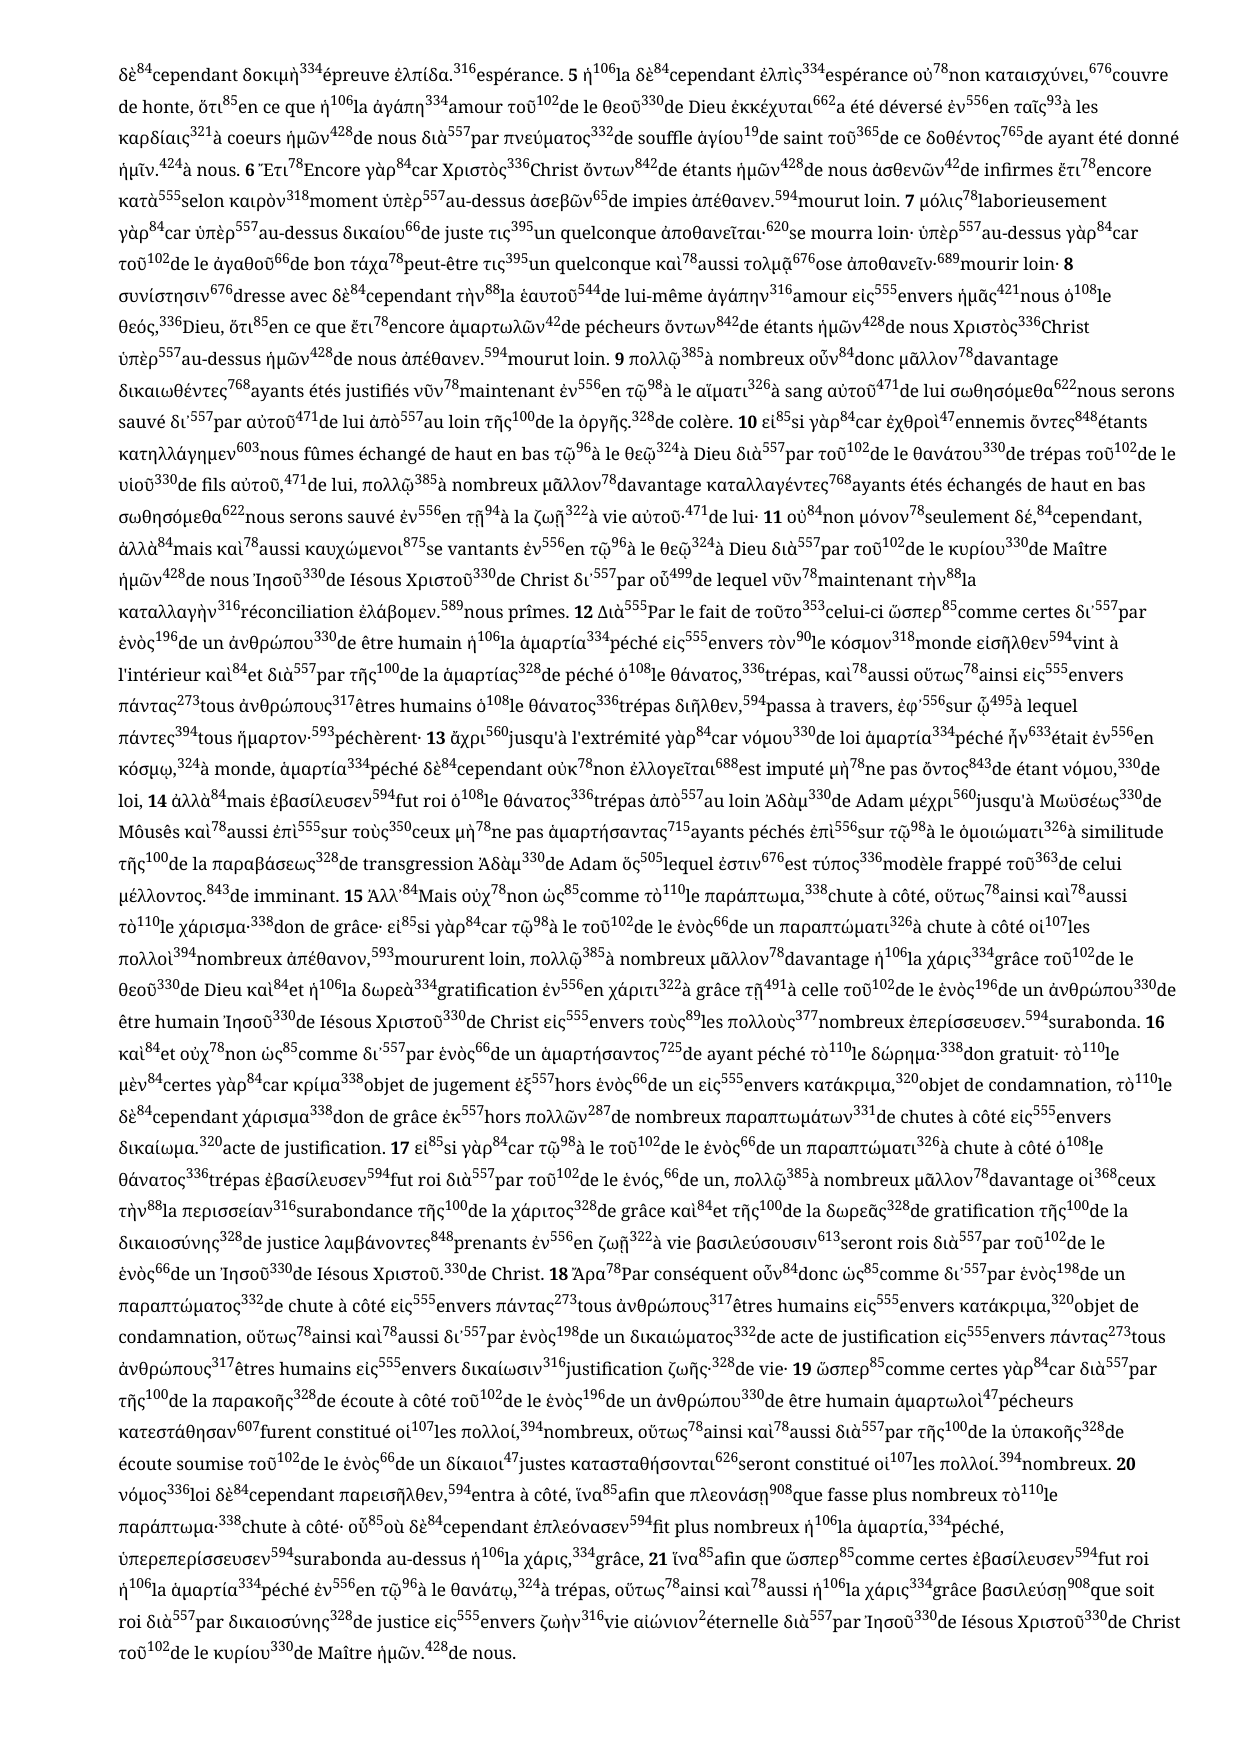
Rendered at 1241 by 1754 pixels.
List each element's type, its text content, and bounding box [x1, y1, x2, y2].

text 1 Δικαιωθέντες768Ayants étés justifiés οὖν84donc ἐκ557hors πίστεως328de croyance εἰρήνην316paix ἔχωμεν925que nous ayons πρὸς555vers τὸν90le θεὸν318Dieu διὰ557par τοῦ102de le κυρίου330de Maître ἡμῶν428de nous Ἰησοῦ330de Iésous Χριστοῦ330de Christ 2 δι᾽557par οὗ499de lequel καὶ78aussi τὴν88la προσαγωγὴν316conduite auprès ἐσχήκαμεν645nous avons eu τῇ94à la πίστει322à croyance εἰς555envers τὴν88la χάριν316grâce ταύτην141celle-ci ἐν556en ᾗ491à laquelle ἑστήκαμεν645nous avons dressé καὶ84et καυχώμεθα677nous nous vantons ἐπ᾽556sur ἐλπίδι322à espérance τῆς100de la δόξης328de gloire τοῦ102de le θεοῦ.330de Dieu. 3 οὐ84non μόνον78seulement δέ,84cependant, ἀλλὰ84mais καὶ78aussi καυχώμεθα677nous nous vantons ἐν556en ταῖς253à les θλίψεσιν,321à oppressions, εἰδότες791ayants sus ὅτι85en ce que ἡ106la θλῖψις334oppression ὑπομονὴν316résistance κατεργάζεται,682se met au travail complètement, 4 ἡ106la δὲ84cependant ὑπομονὴ334résistance δοκιμήν,316épreuve, ἡ106la δὲ84cependant δοκιμὴ334épreuve ἐλπίδα.316espérance. 5 ἡ106la δὲ84cependant ἐλπὶς334espérance οὐ78non καταισχύνει,676couvre de honte, ὅτι85en ce que ἡ106la ἀγάπη334amour τοῦ102de le θεοῦ330de Dieu ἐκκέχυται662a été déversé ἐν556en ταῖς93à les καρδίαις321à coeurs ἡμῶν428de nous διὰ557par πνεύματος332de souffle ἁγίου19de saint τοῦ365de ce δοθέντος765de ayant été donné ἡμῖν.424à nous. 6 Ἔτι78Encore γὰρ84car Χριστὸς336Christ ὄντων842de étants ἡμῶν428de nous ἀσθενῶν42de infirmes ἔτι78encore κατὰ555selon καιρὸν318moment ὑπὲρ557au-dessus ἀσεβῶν65de impies ἀπέθανεν.594mourut loin. 7 μόλις78laborieusement γὰρ84car ὑπὲρ557au-dessus δικαίου66de juste τις395un quelconque ἀποθανεῖται·620se mourra loin· ὑπὲρ557au-dessus γὰρ84car τοῦ102de le ἀγαθοῦ66de bon τάχα78peut-être τις395un quelconque καὶ78aussi τολμᾷ676ose ἀποθανεῖν·689mourir loin· 8 συνίστησιν676dresse avec δὲ84cependant τὴν88la ἑαυτοῦ544de lui-même ἀγάπην316amour εἰς555envers ἡμᾶς421nous ὁ108le θεός,336Dieu, ὅτι85en ce que ἔτι78encore ἁμαρτωλῶν42de pécheurs ὄντων842de étants ἡμῶν428de nous Χριστὸς336Christ ὑπὲρ557au-dessus ἡμῶν428de nous ἀπέθανεν.594mourut loin. 9 πολλῷ385à nombreux οὖν84donc μᾶλλον78davantage δικαιωθέντες768ayants étés justifiés νῦν78maintenant ἐν556en τῷ98à le αἵματι326à sang αὐτοῦ471de lui σωθησόμεθα622nous serons sauvé δι᾽557par αὐτοῦ471de lui ἀπὸ557au loin τῆς100de la ὀργῆς.328de colère. 10 εἰ85si γὰρ84car ἐχθροὶ47ennemis ὄντες848étants κατηλλάγημεν603nous fûmes échangé de haut en bas τῷ96à le θεῷ324à Dieu διὰ557par τοῦ102de le θανάτου330de trépas τοῦ102de le υἱοῦ330de fils αὐτοῦ,471de lui, πολλῷ385à nombreux μᾶλλον78davantage καταλλαγέντες768ayants étés échangés de haut en bas σωθησόμεθα622nous serons sauvé ἐν556en τῇ94à la ζωῇ322à vie αὐτοῦ·471de lui· 11 οὐ84non μόνον78seulement δέ,84cependant, ἀλλὰ84mais καὶ78aussi καυχώμενοι875se vantants ἐν556en τῷ96à le θεῷ324à Dieu διὰ557par τοῦ102de le κυρίου330de Maître ἡμῶν428de nous Ἰησοῦ330de Iésous Χριστοῦ330de Christ δι᾽557par οὗ499de lequel νῦν78maintenant τὴν88la καταλλαγὴν316réconciliation ἐλάβομεν.589nous prîmes. 12 Διὰ555Par le fait de τοῦτο353celui-ci ὥσπερ85comme certes δι᾽557par ἑνὸς196de un ἀνθρώπου330de être humain ἡ106la ἁμαρτία334péché εἰς555envers τὸν90le κόσμον318monde εἰσῆλθεν594vint à l'intérieur καὶ84et διὰ557par τῆς100de la ἁμαρτίας328de péché ὁ108le θάνατος,336trépas, καὶ78aussi οὕτως78ainsi εἰς555envers πάντας273tous ἀνθρώπους317êtres humains ὁ108le θάνατος336trépas διῆλθεν,594passa à travers, ἐφ᾽556sur ᾧ495à lequel πάντες394tous ἥμαρτον·593péchèrent· 13 ἄχρι560jusqu'à l'extrémité γὰρ84car νόμου330de loi ἁμαρτία334péché ἦν633était ἐν556en κόσμῳ,324à monde, ἁμαρτία334péché δὲ84cependant οὐκ78non ἐλλογεῖται688est imputé μὴ78ne pas ὄντος843de étant νόμου,330de loi, 14 ἀλλὰ84mais ἐβασίλευσεν594fut roi ὁ108le θάνατος336trépas ἀπὸ557au loin Ἀδὰμ330de Adam μέχρι560jusqu'à Μωϋσέως330de Môusês καὶ78aussi ἐπὶ555sur τοὺς350ceux μὴ78ne pas ἁμαρτήσαντας715ayants péchés ἐπὶ556sur τῷ98à le ὁμοιώματι326à similitude τῆς100de la παραβάσεως328de transgression Ἀδὰμ330de Adam ὅς505lequel ἐστιν676est τύπος336modèle frappé τοῦ363de celui μέλλοντος.843de imminant. 15 Ἀλλ᾽84Mais οὐχ78non ὡς85comme τὸ110le παράπτωμα,338chute à côté, οὕτως78ainsi καὶ78aussi τὸ110le χάρισμα·338don de grâce· εἰ85si γὰρ84car τῷ98à le τοῦ102de le ἑνὸς66de un παραπτώματι326à chute à côté οἱ107les πολλοὶ394nombreux ἀπέθανον,593moururent loin, πολλῷ385à nombreux μᾶλλον78davantage ἡ106la χάρις334grâce τοῦ102de le θεοῦ330de Dieu καὶ84et ἡ106la δωρεὰ334gratification ἐν556en χάριτι322à grâce τῇ491à celle τοῦ102de le ἑνὸς196de un ἀνθρώπου330de être humain Ἰησοῦ330de Iésous Χριστοῦ330de Christ εἰς555envers τοὺς89les πολλοὺς377nombreux ἐπερίσσευσεν.594surabonda. 16 καὶ84et οὐχ78non ὡς85comme δι᾽557par ἑνὸς66de un ἁμαρτήσαντος725de ayant péché τὸ110le δώρημα·338don gratuit· τὸ110le μὲν84certes γὰρ84car κρίμα338objet de jugement ἐξ557hors ἑνὸς66de un εἰς555envers κατάκριμα,320objet de condamnation, τὸ110le δὲ84cependant χάρισμα338don de grâce ἐκ557hors πολλῶν287de nombreux παραπτωμάτων331de chutes à côté εἰς555envers δικαίωμα.320acte de justification. 17 εἰ85si γὰρ84car τῷ98à le τοῦ102de le ἑνὸς66de un παραπτώματι326à chute à côté ὁ108le θάνατος336trépas ἐβασίλευσεν594fut roi διὰ557par τοῦ102de le ἑνός,66de un, πολλῷ385à nombreux μᾶλλον78davantage οἱ368ceux τὴν88la περισσείαν316surabondance τῆς100de la χάριτος328de grâce καὶ84et τῆς100de la δωρεᾶς328de gratification τῆς100de la δικαιοσύνης328de justice λαμβάνοντες848prenants ἐν556en ζωῇ322à vie βασιλεύσουσιν613seront rois διὰ557par τοῦ102de le ἑνὸς66de un Ἰησοῦ330de Iésous Χριστοῦ.330de Christ. 18 Ἄρα78Par conséquent οὖν84donc ὡς85comme δι᾽557par ἑνὸς198de un παραπτώματος332de chute à côté εἰς555envers πάντας273tous ἀνθρώπους317êtres humains εἰς555envers κατάκριμα,320objet de condamnation, οὕτως78ainsi καὶ78aussi δι᾽557par ἑνὸς198de un δικαιώματος332de acte de justification εἰς555envers πάντας273tous ἀνθρώπους317êtres humains εἰς555envers δικαίωσιν316justification ζωῆς·328de vie· 19 ὥσπερ85comme certes γὰρ84car διὰ557par τῆς100de la παρακοῆς328de écoute à côté τοῦ102de le ἑνὸς196de un ἀνθρώπου330de être humain ἁμαρτωλοὶ47pécheurs κατεστάθησαν607furent constitué οἱ107les πολλοί,394nombreux, οὕτως78ainsi καὶ78aussi διὰ557par τῆς100de la ὑπακοῆς328de écoute soumise τοῦ102de le ἑνὸς66de un δίκαιοι47justes κατασταθήσονται626seront constitué οἱ107les πολλοί.394nombreux. 20 νόμος336loi δὲ84cependant παρεισῆλθεν,594entra à côté, ἵνα85afin que πλεονάσῃ908que fasse plus nombreux τὸ110le παράπτωμα·338chute à côté· οὗ85où δὲ84cependant ἐπλεόνασεν594fit plus nombreux ἡ106la ἁμαρτία,334péché, ὑπερεπερίσσευσεν594surabonda au-dessus ἡ106la χάρις,334grâce, 21 ἵνα85afin que ὥσπερ85comme certes ἐβασίλευσεν594fut roi ἡ106la ἁμαρτία334péché ἐν556en τῷ96à le θανάτῳ,324à trépas, οὕτως78ainsi καὶ78aussi ἡ106la χάρις334grâce βασιλεύσῃ908que soit roi διὰ557par δικαιοσύνης328de justice εἰς555envers ζωὴν316vie αἰώνιον2éternelle διὰ557par Ἰησοῦ330de Iésous Χριστοῦ330de Christ τοῦ102de le κυρίου330de Maître ἡμῶν.428de nous. [118, 59, 1181, 1665]
